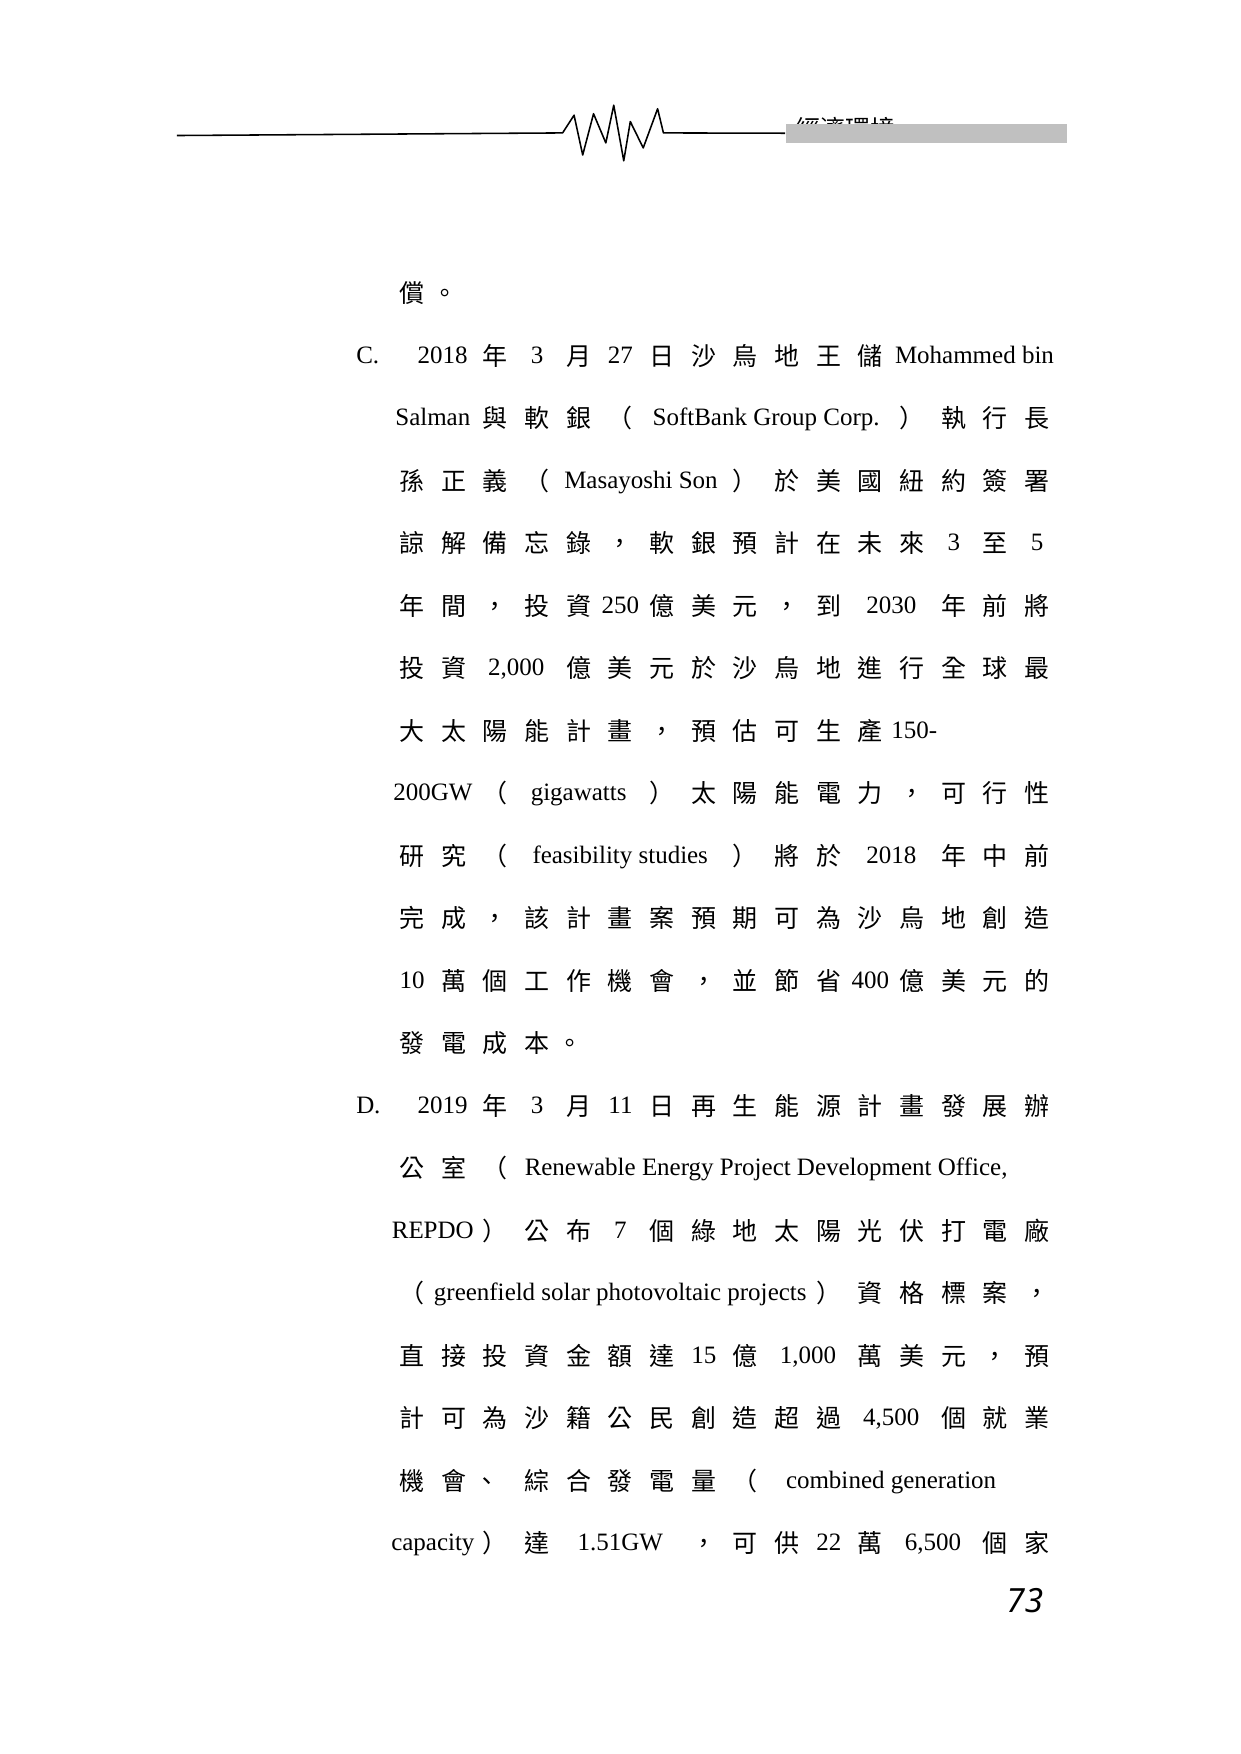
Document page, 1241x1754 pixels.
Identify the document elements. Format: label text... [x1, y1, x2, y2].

text 償。 [330, 250, 1058, 313]
text C. 2018年3月27日沙烏地王儲Mohammed bin Salman與軟銀（SoftBank Group Corp.）執行長孫正義（Masayoshi Son）於美國紐約簽署諒解備忘錄，軟銀預計在未來3至5年間，投資250億美元，到2030年前將投資2,000億美元於沙烏地進行全球最大太陽能計畫，預估可生產150-200GW（gigawatts）太陽能電力，可行性研究（feasibility studies）將於2018年中前完成，該計畫案預期可為沙烏地創造10萬個工作機會，並節省400億美元的發電成本。 [330, 313, 1058, 1063]
text D. 2019年3月11日再生能源計畫發展辦公室（Renewable Energy Project Development Office, REPDO）公布7個綠地太陽光伏打電廠（greenfield solar photovoltaic projects）資格標案，直接投資金額達15億1,000萬美元，預計可為沙籍公民創造超過4,500個就業機會、綜合發電量（combined generation capacity）達1.51GW，可供22萬6,500個家 [330, 1063, 1058, 1563]
